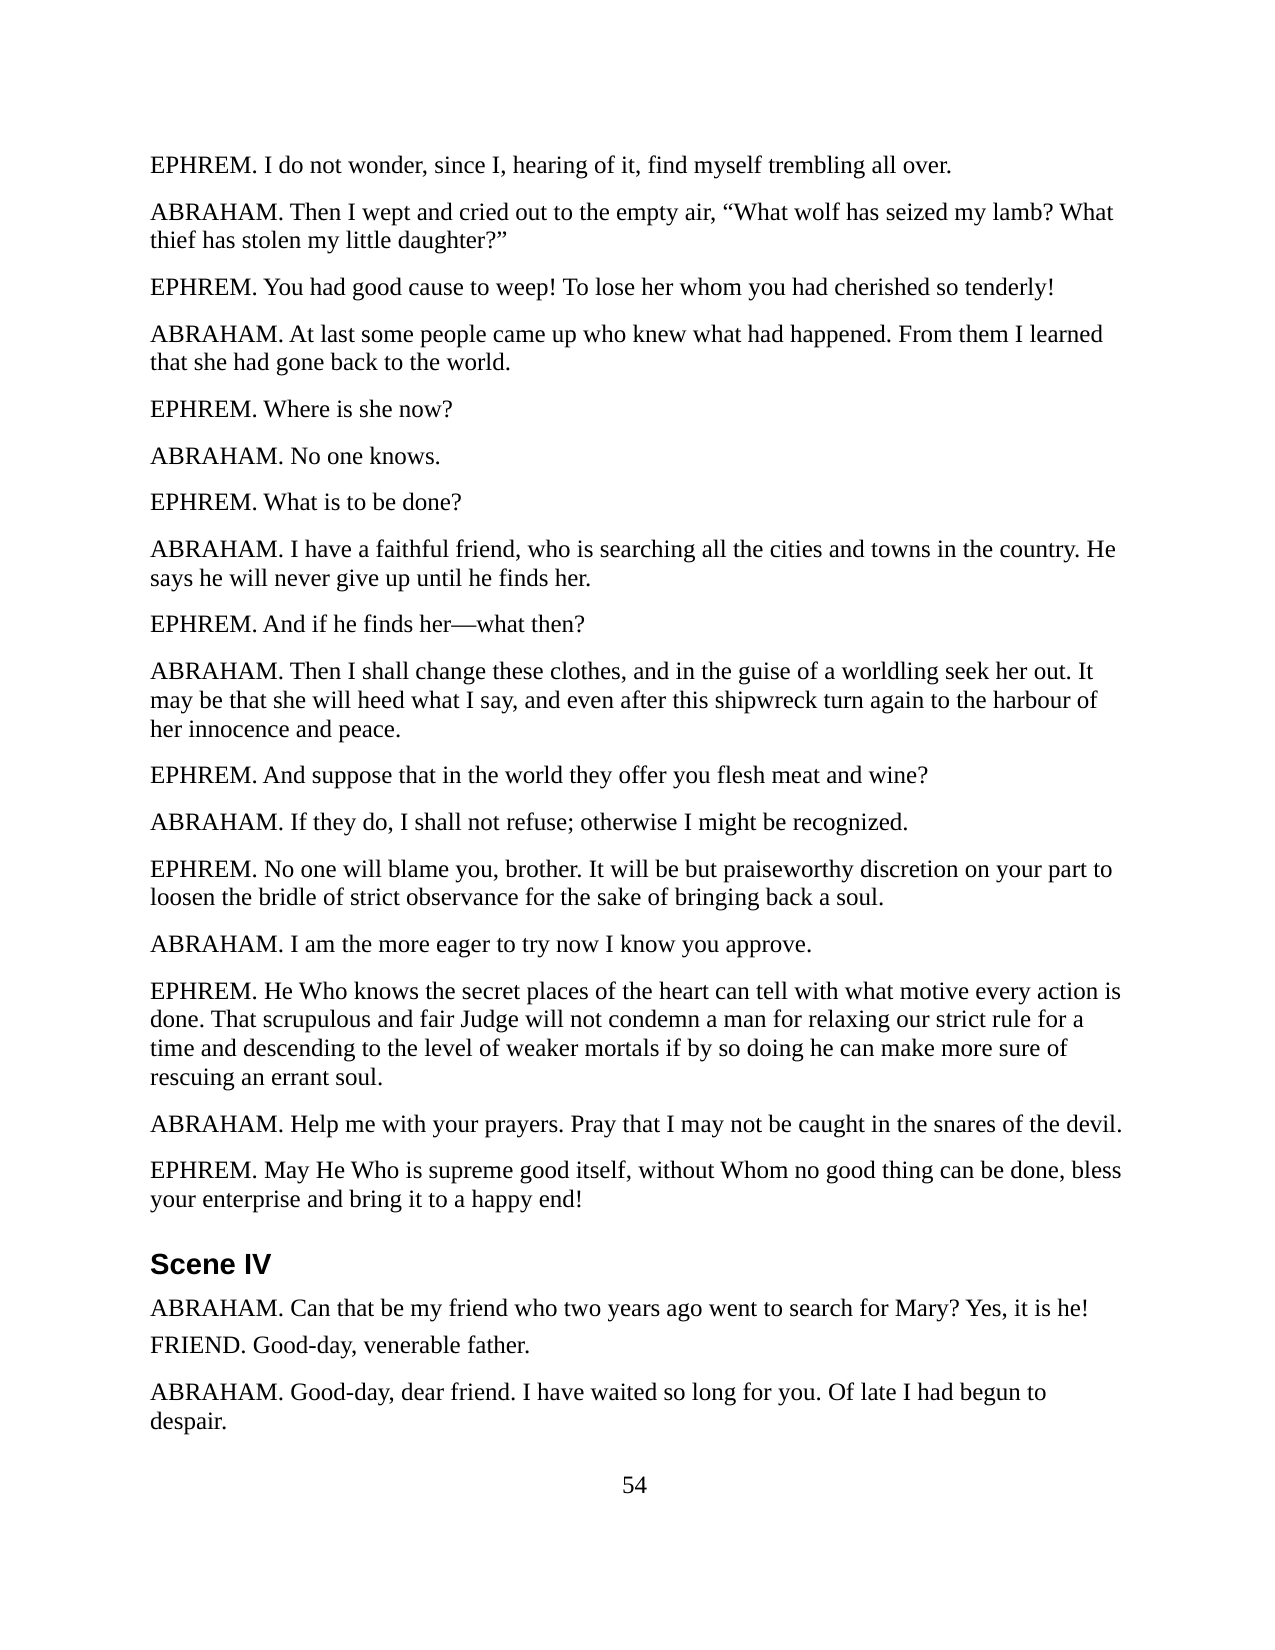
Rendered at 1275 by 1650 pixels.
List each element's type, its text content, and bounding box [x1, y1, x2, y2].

subtitle Scene IV [150, 1247, 1125, 1280]
text ABRAHAM. Then I wept and cried out to the empty air, “What wolf has seized my lamb? What thief has stolen my little daughter?” [150, 197, 1125, 254]
text ABRAHAM. Then I shall change these clothes, and in the guise of a worldling seek her out. It may be that she will heed what I say, and even after this shipwreck turn again to the harbour of her innocence and peace. [150, 656, 1125, 742]
text ABRAHAM. I have a faithful friend, who is searching all the cities and towns in the country. He says he will never give up until he finds her. [150, 534, 1125, 592]
text ABRAHAM. Help me with your prayers. Pray that I may not be caught in the snares of the devil. [150, 1109, 1125, 1137]
text EPHREM. No one will blame you, brother. It will be but praiseworthy discretion on your part to loosen the bridle of strict observance for the sake of bringing back a soul. [150, 854, 1125, 911]
text ABRAHAM. Can that be my friend who two years ago went to search for Mary? Yes, it is he! [150, 1293, 1125, 1322]
text ABRAHAM. No one knows. [150, 441, 1125, 469]
text ABRAHAM. At last some people came up who knew what had happened. From them I learned that she had gone back to the world. [150, 319, 1125, 376]
text EPHREM. He Who knows the secret places of the heart can tell with what motive every action is done. That scrupulous and fair Judge will not condemn a man for relaxing our strict rule for a time and descending to the level of weaker mortals if by so doing he can make more sure of rescuing an errant soul. [150, 976, 1125, 1091]
text FRIEND. Good-day, venerable father. [150, 1331, 1125, 1359]
text EPHREM. Where is she now? [150, 394, 1125, 423]
text ABRAHAM. If they do, I shall not refuse; otherwise I might be recognized. [150, 807, 1125, 836]
text ABRAHAM. Good-day, dear friend. I have waited so long for you. Of late I had begun to despair. [150, 1377, 1125, 1435]
text ABRAHAM. I am the more eager to try now I know you approve. [150, 929, 1125, 958]
text EPHREM. And if he finds her—what then? [150, 609, 1125, 638]
text EPHREM. You had good cause to weep! To lose her whom you had cherished so tenderly! [150, 272, 1125, 301]
text EPHREM. And suppose that in the world they offer you flesh meat and wine? [150, 760, 1125, 789]
text EPHREM. What is to be done? [150, 487, 1125, 516]
text EPHREM. May He Who is supreme good itself, without Whom no good thing can be done, bless your enterprise and bring it to a happy end! [150, 1155, 1125, 1213]
text EPHREM. I do not wonder, since I, hearing of it, find myself trembling all over. [150, 150, 1125, 179]
